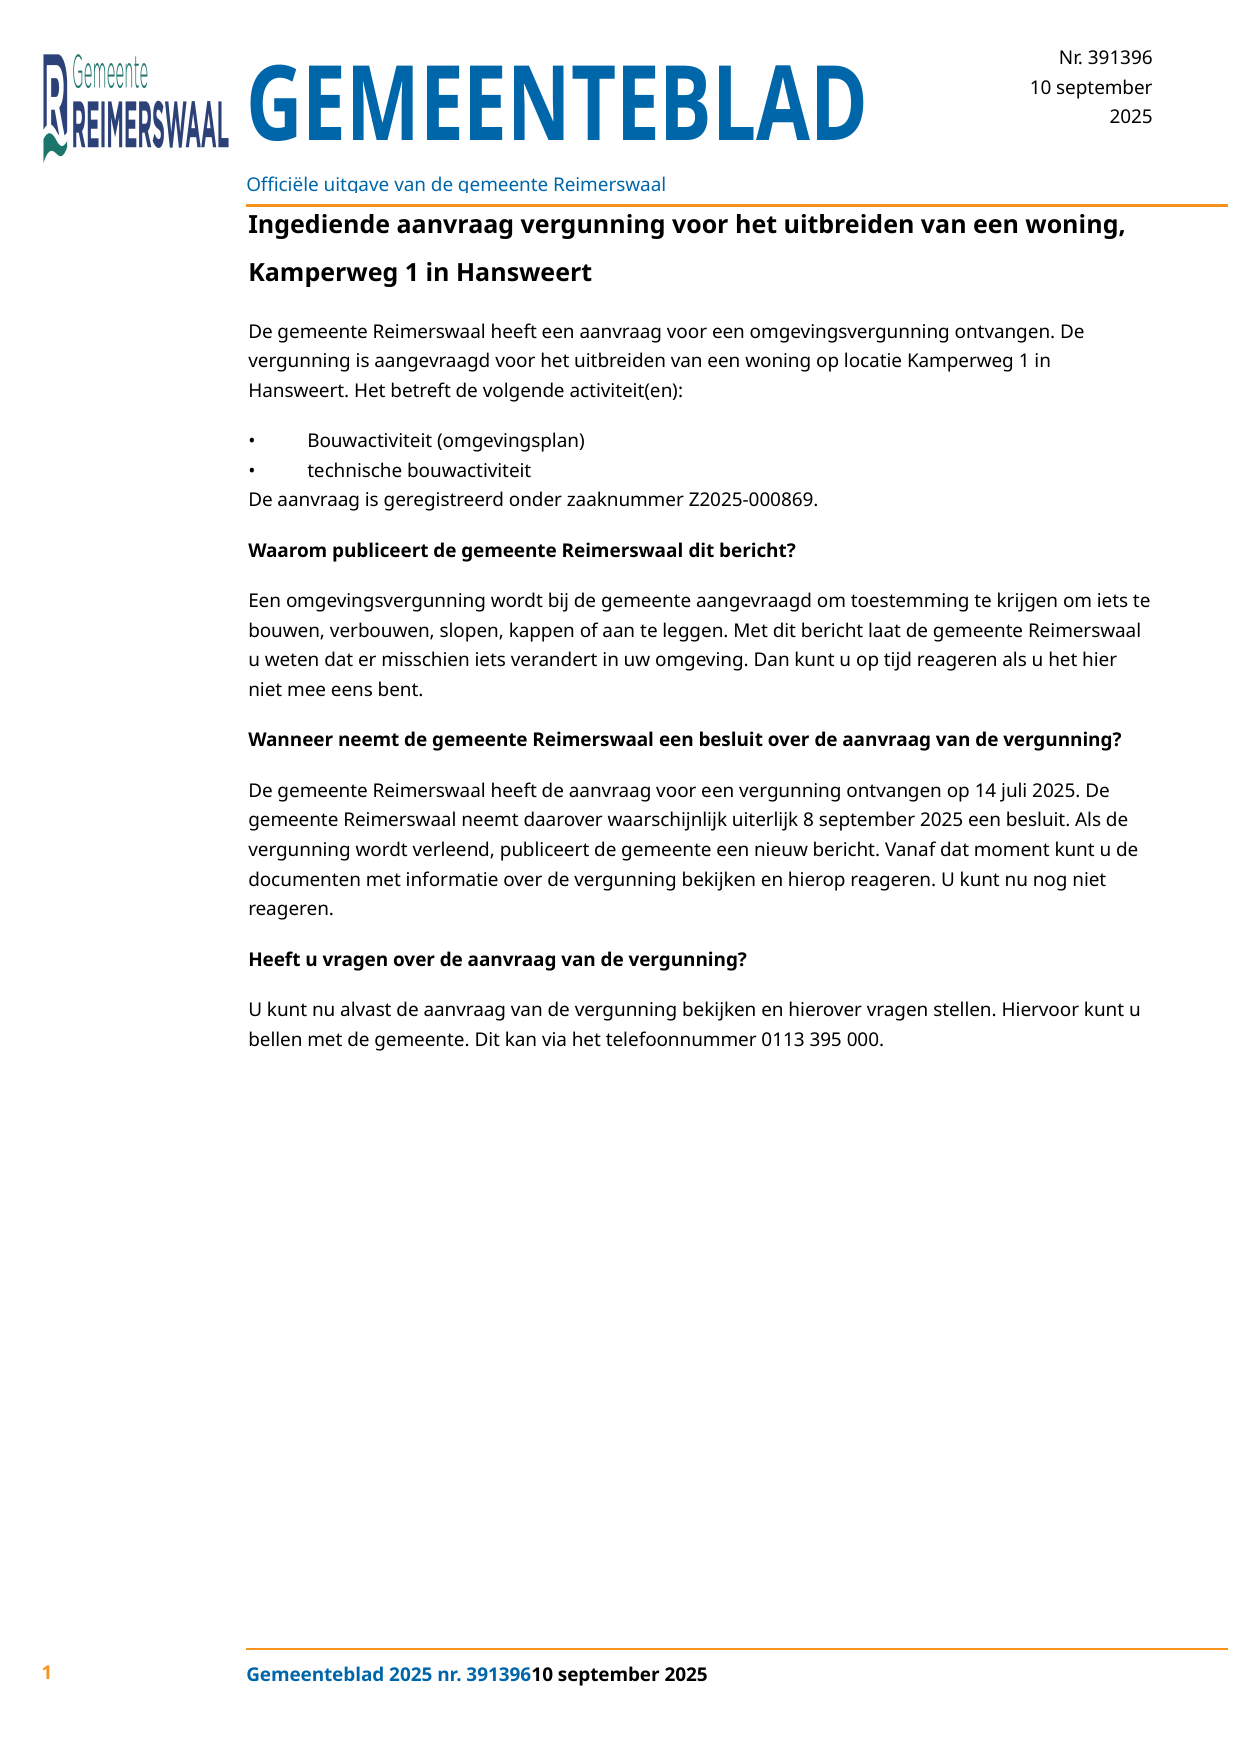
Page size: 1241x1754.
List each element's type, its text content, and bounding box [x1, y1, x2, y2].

text De gemeente Reimerswaal heeft een aanvraag voor een omgevingsvergunning ontvangen. De vergunning is aangevraagd voor het uitbreiden van een woning op locatie Kamperweg 1 in Hansweert. Het betreft de volgende activiteit(en): [248, 318, 1152, 403]
text U kunt nu alvast de aanvraag van de vergunning bekijken en hierover vragen stellen. Hiervoor kunt u bellen met de gemeente. Dit kan via het telefoonnummer 0113 395 000. [248, 996, 1152, 1052]
text Heeft u vragen over de aanvraag van de vergunning? [248, 946, 1152, 972]
text Ingediende aanvraag vergunning voor het uitbreiden van een woning, Kamperweg 1 in Hansweert [248, 207, 1152, 288]
text Een omgevingsvergunning wordt bij de gemeente aangevraagd om toestemming te krijgen om iets te bouwen, verbouwen, slopen, kappen of aan te leggen. Met dit bericht laat de gemeente Reimerswaal u weten dat er misschien iets verandert in uw omgeving. Dan kunt u op tijd reageren als u het hier niet mee eens bent. [248, 587, 1152, 702]
text Waarom publiceert de gemeente Reimerswaal dit bericht? [248, 537, 1152, 563]
text De aanvraag is geregistreerd onder zaaknummer Z2025-000869. [248, 487, 1152, 512]
list Bouwactiviteit (omgevingsplan) [248, 427, 1152, 453]
picture [41, 47, 231, 172]
text Wanneer neemt de gemeente Reimerswaal een besluit over de aanvraag van de vergunning? [248, 727, 1152, 752]
list technische bouwactiviteit [248, 457, 1152, 483]
text De gemeente Reimerswaal heeft de aanvraag voor een vergunning ontvangen op 14 juli 2025. De gemeente Reimerswaal neemt daarover waarschijnlijk uiterlijk 8 september 2025 een besluit. Als de vergunning wordt verleend, publiceert de gemeente een nieuw bericht. Vanaf dat moment kunt u de documenten met informatie over de vergunning bekijken en hierop reageren. U kunt nu nog niet reageren. [248, 777, 1152, 921]
